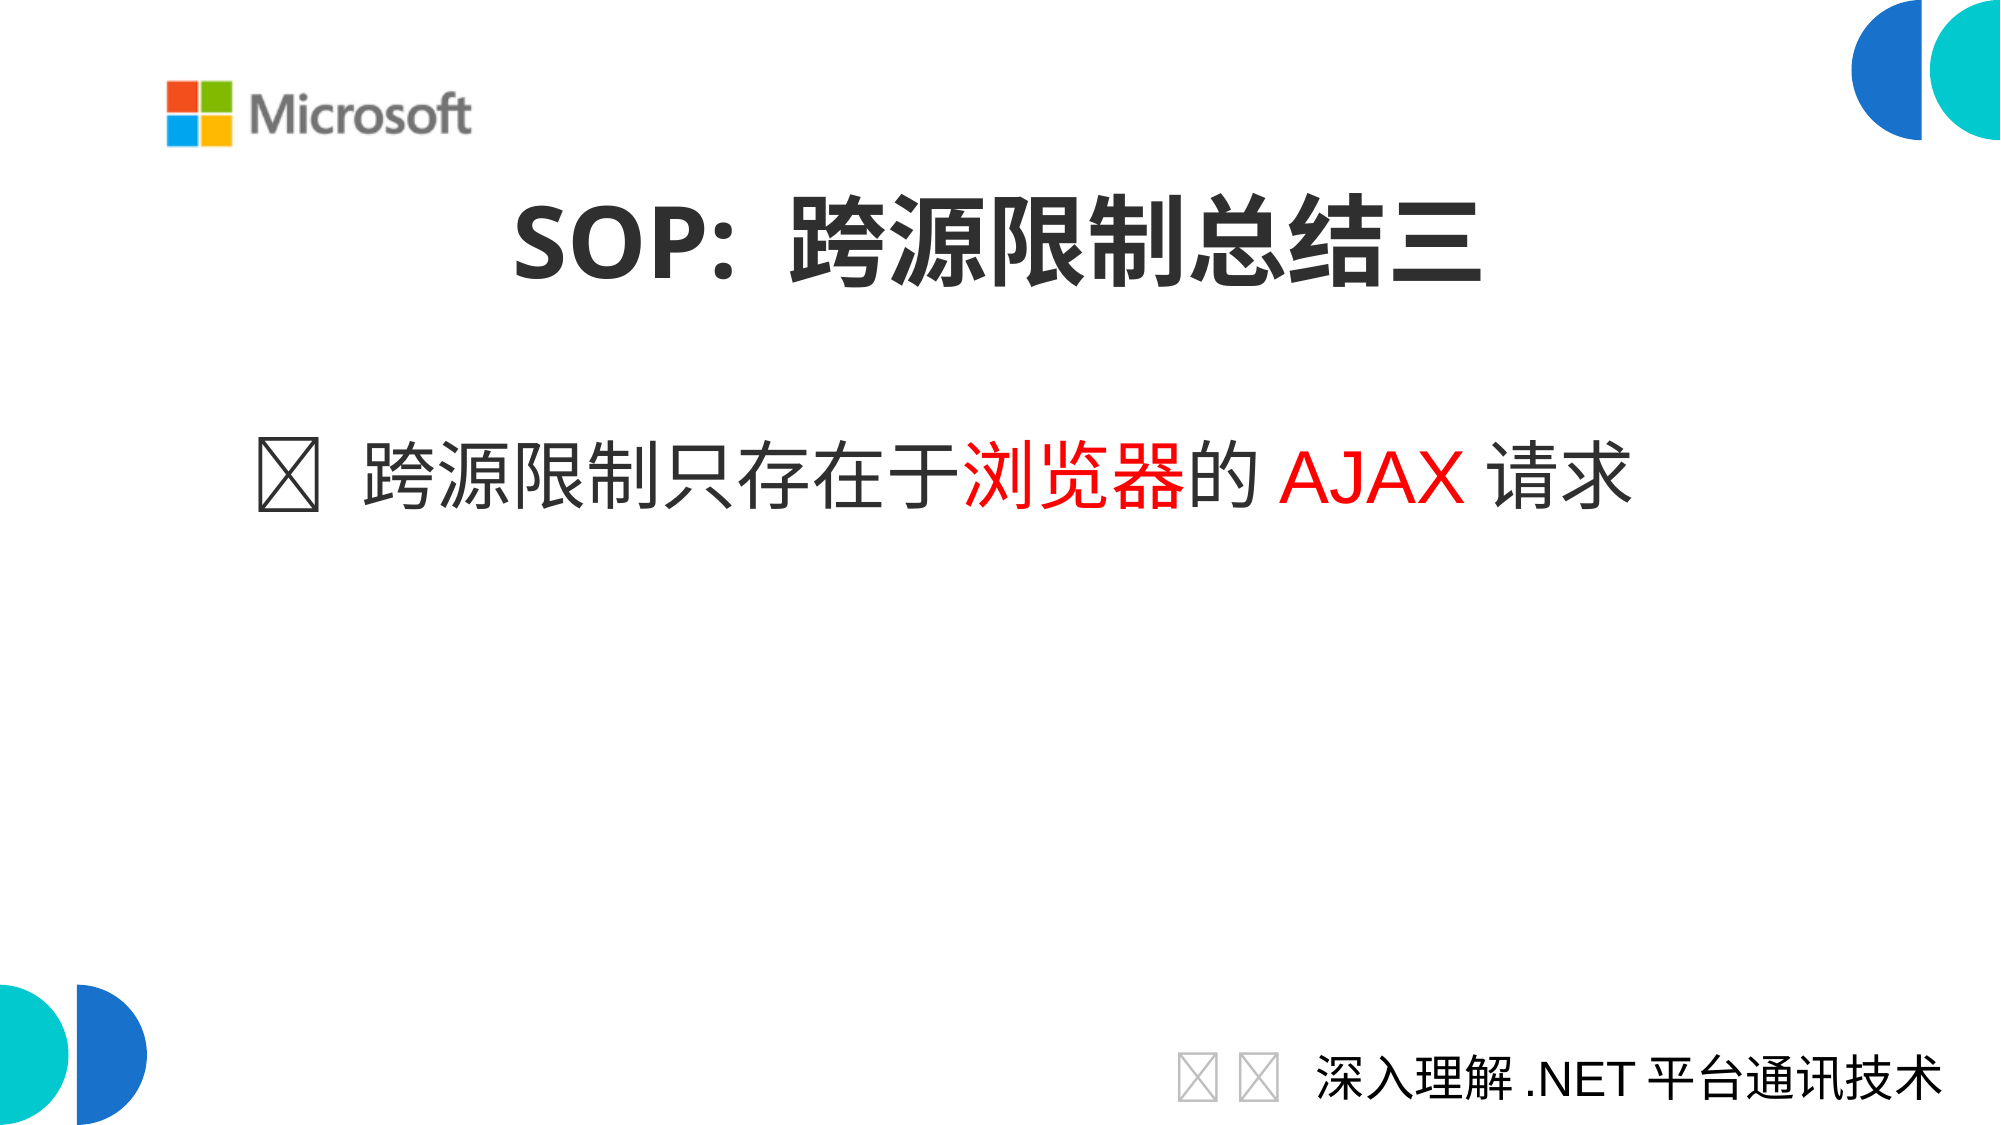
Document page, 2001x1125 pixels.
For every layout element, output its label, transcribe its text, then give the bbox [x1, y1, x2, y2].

picture [85, 41, 552, 189]
title SOP: 跨源限制总结三 [138, 145, 1862, 332]
text_box 🚀 跨源限制只存在于浏览器的AJAX请求 [236, 421, 1823, 634]
subtitle 🚀 🚀 深入理解.NET平台通讯技术 [1173, 1046, 1952, 1107]
